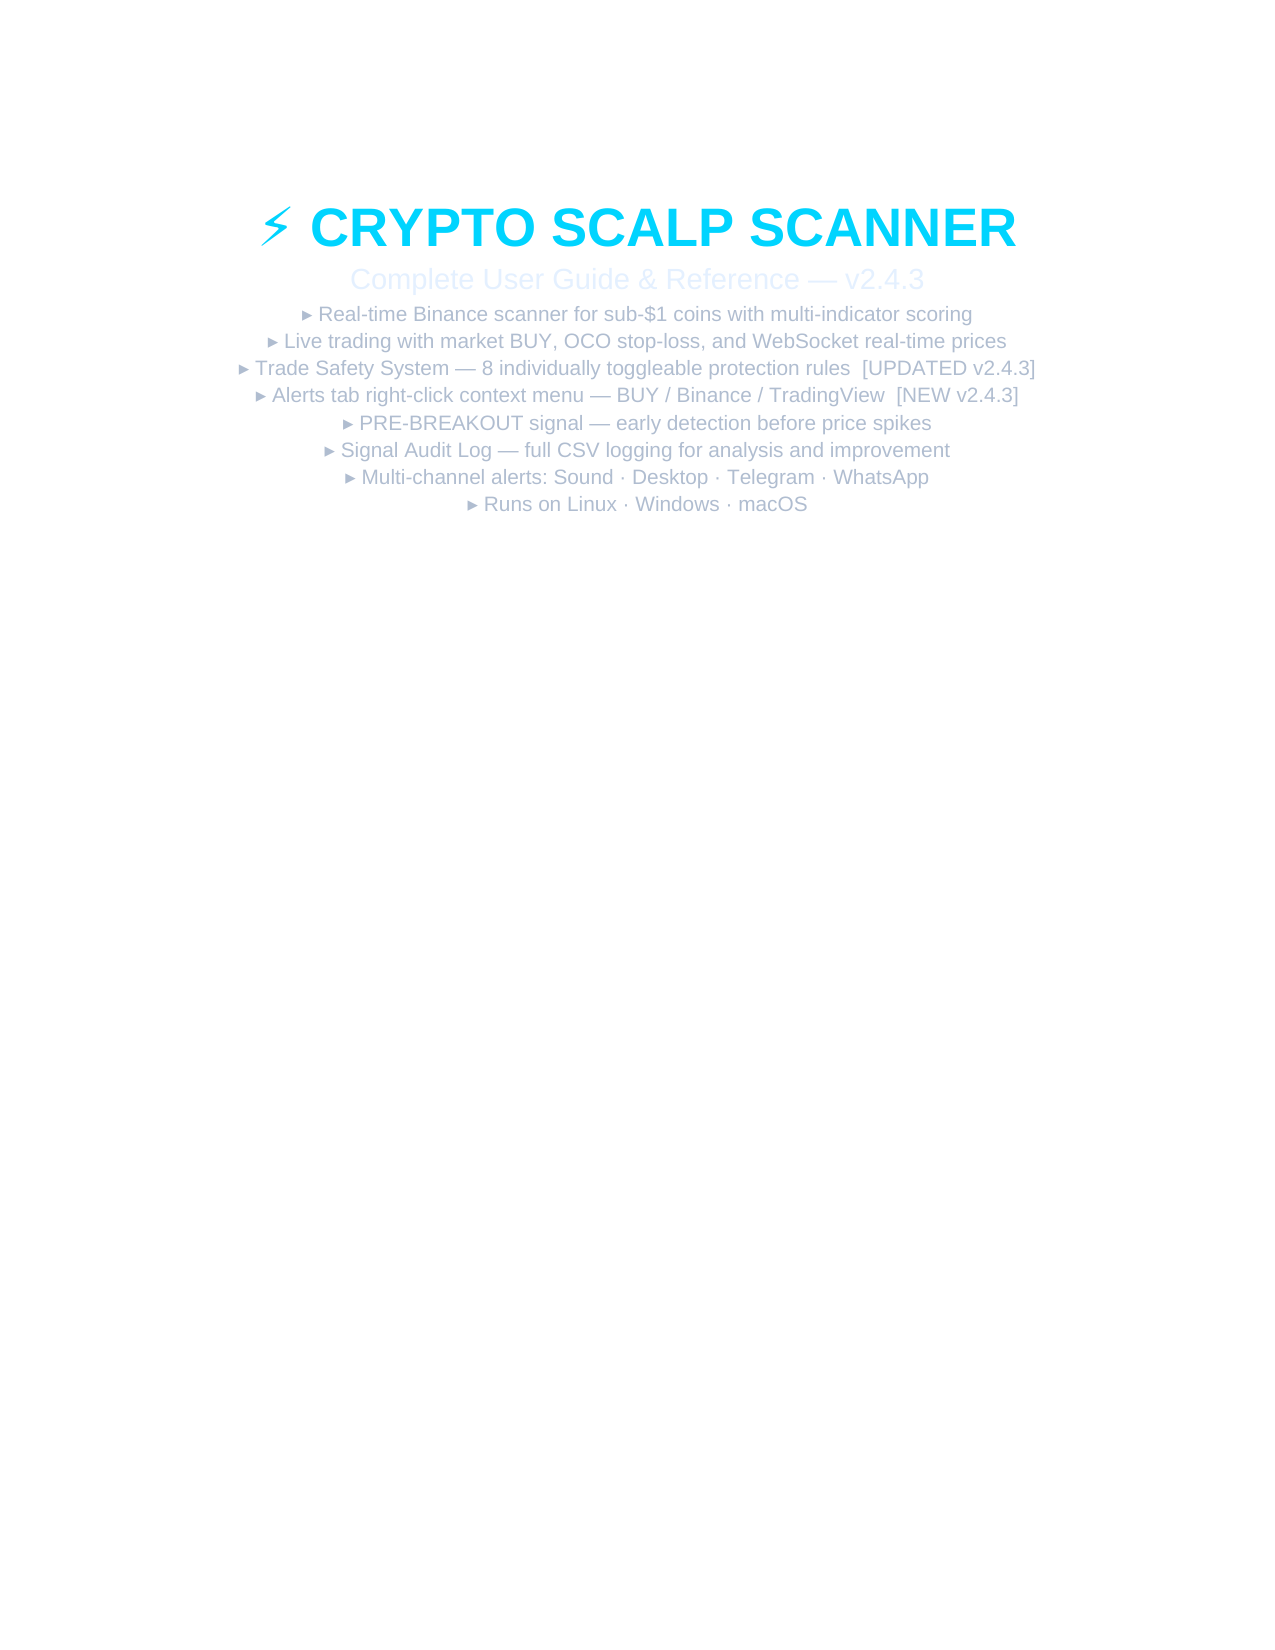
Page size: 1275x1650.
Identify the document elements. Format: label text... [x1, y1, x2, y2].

text Complete User Guide & Reference — v2.4.3 [112, 262, 1162, 296]
text ▸ Runs on Linux · Windows · macOS [112, 492, 1162, 516]
text ▸ Alerts tab right-click context menu — BUY / Binance / TradingView [NEW v2.4.3] [112, 383, 1162, 407]
text ▸ Live trading with market BUY, OCO stop-loss, and WebSocket real-time prices [112, 329, 1162, 353]
text ▸ Signal Audit Log — full CSV logging for analysis and improvement [112, 437, 1162, 461]
text ⚡ CRYPTO SCALP SCANNER [112, 196, 1162, 258]
text ▸ Multi-channel alerts: Sound · Desktop · Telegram · WhatsApp [112, 464, 1162, 488]
text ▸ Trade Safety System — 8 individually toggleable protection rules [UPDATED v2.4.3] [112, 356, 1162, 380]
text ▸ Real-time Binance scanner for sub-$1 coins with multi-indicator scoring [112, 302, 1162, 326]
text ▸ PRE-BREAKOUT signal — early detection before price spikes [112, 410, 1162, 434]
